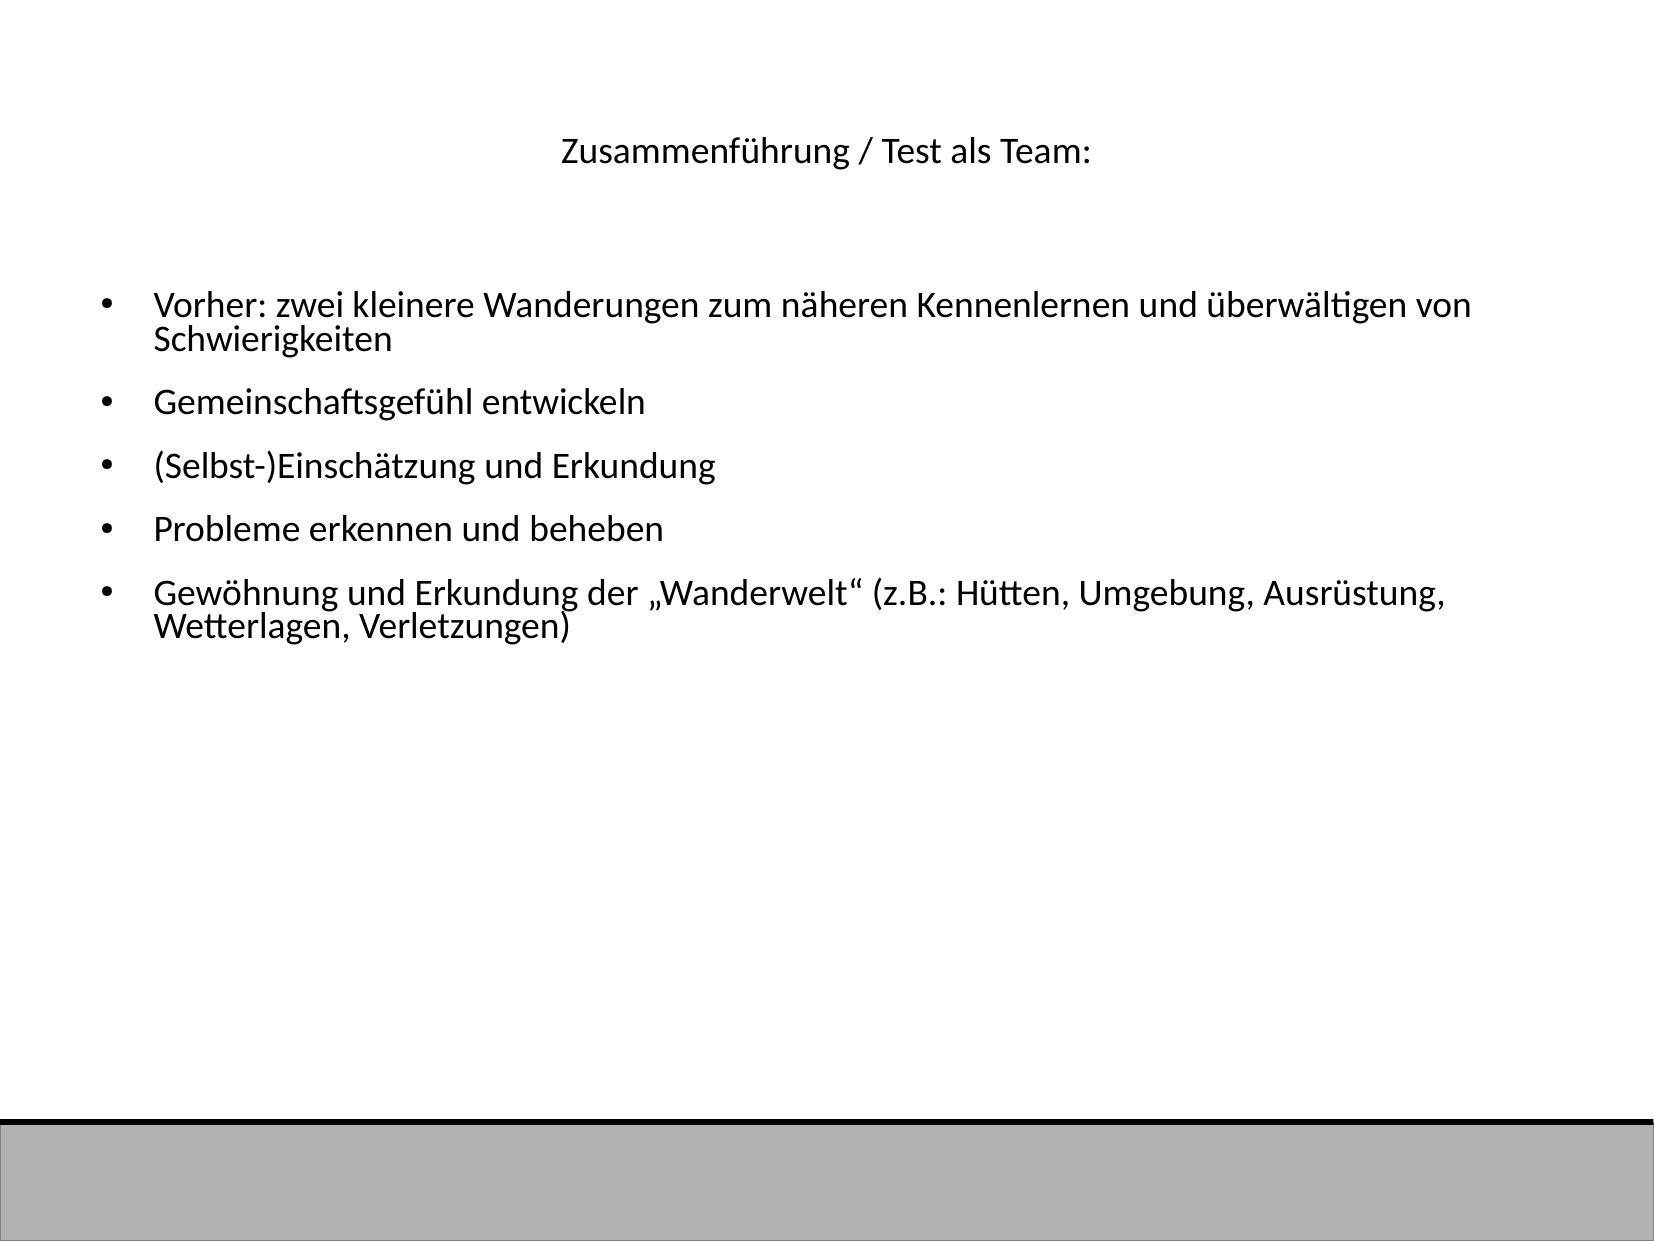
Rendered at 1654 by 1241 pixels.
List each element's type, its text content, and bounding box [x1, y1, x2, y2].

title Zusammenführung / Test als Team: [82, 49, 1571, 257]
text_box [0, 1125, 1654, 1241]
list Vorher: zwei kleinere Wanderungen zum näheren Kennenlernen und überwältigen von Schwierigkeiten Gemeinschaftsgefühl entwickeln (Selbst-)Einschätzung und Erkundung Probleme erkennen und beheben Gewöhnung und Erkundung der „Wanderwelt“ (z.B.: Hütten, Umgebung, Ausrüstung, Wetterlagen, Verletzungen) [82, 290, 1571, 1109]
